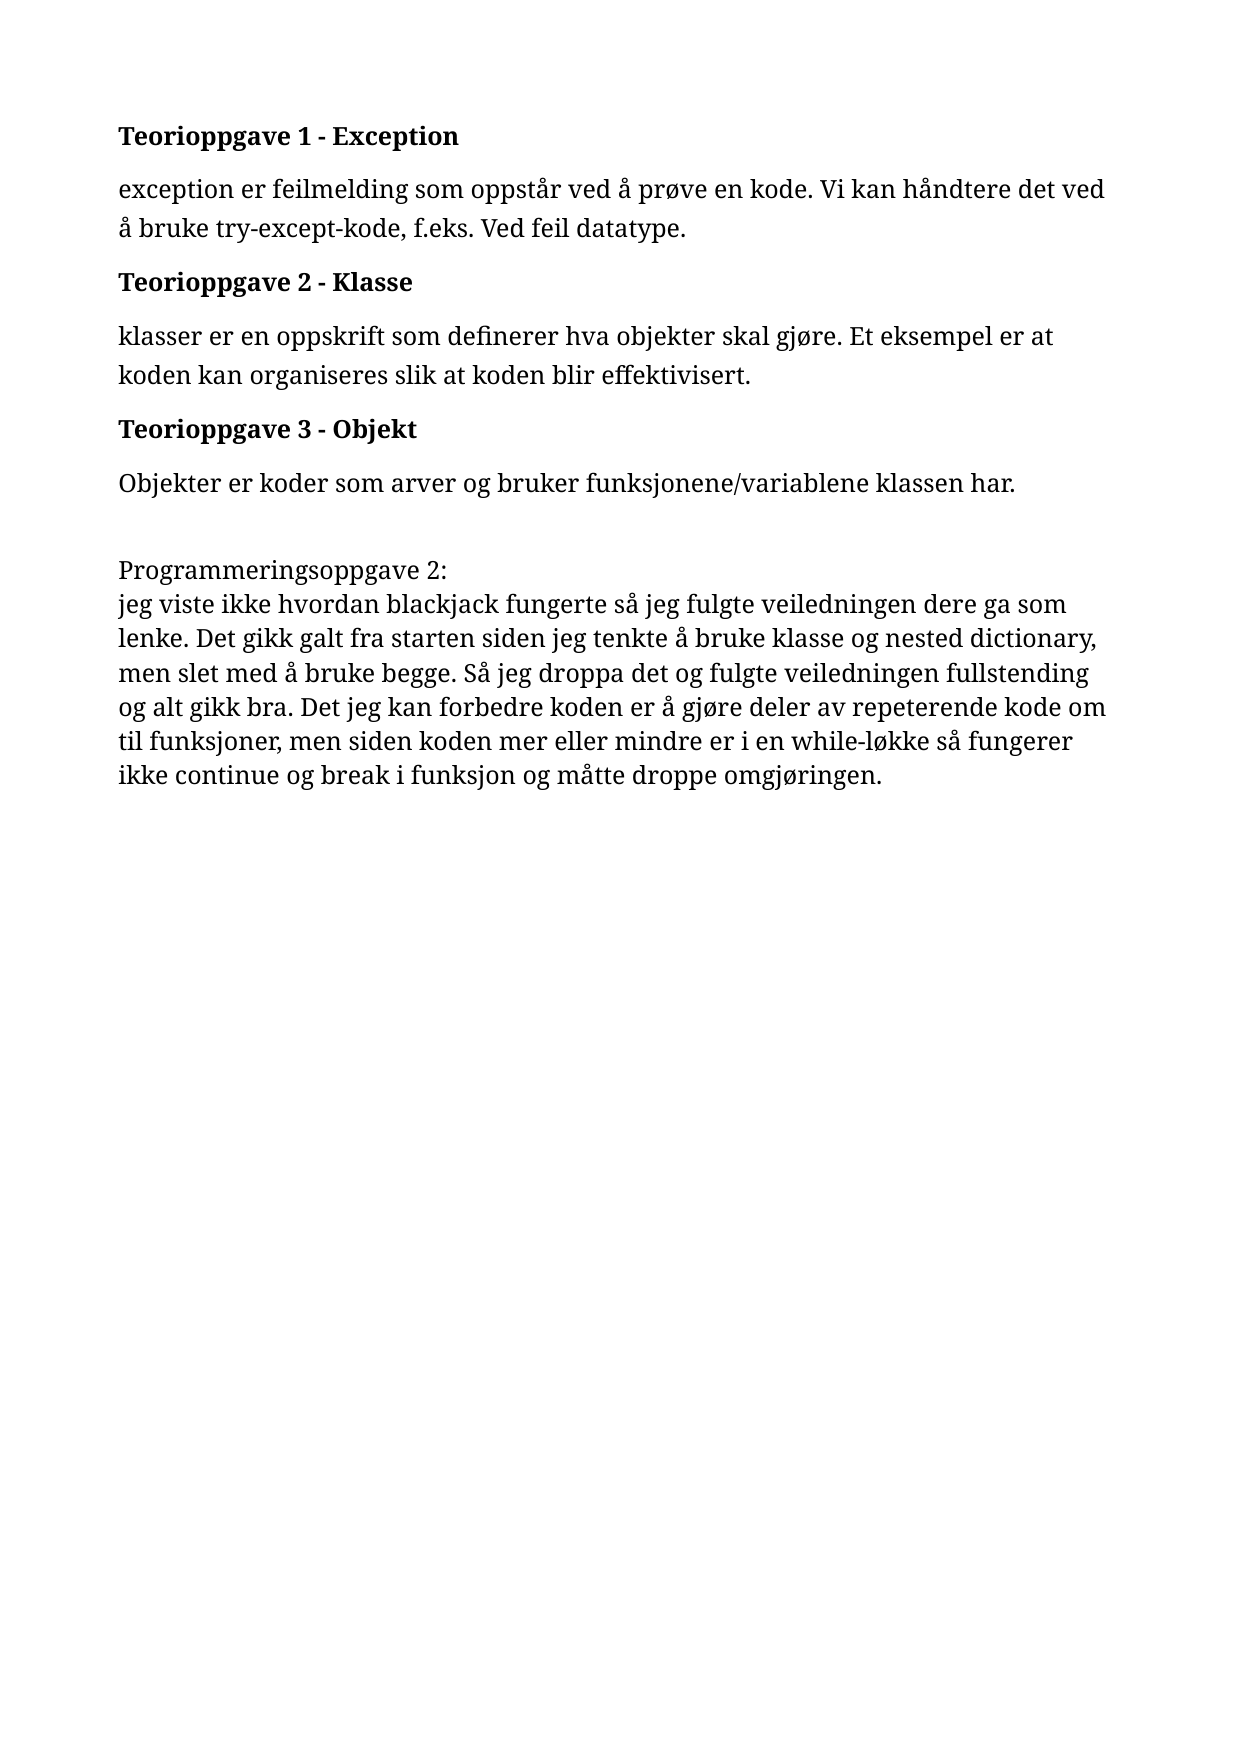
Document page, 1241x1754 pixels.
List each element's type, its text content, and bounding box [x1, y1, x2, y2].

text Teorioppgave 3 - Objekt [118, 411, 1122, 446]
text klasser er en oppskrift som definerer hva objekter skal gjøre. Et eksempel er at koden kan organiseres slik at koden blir effektivisert. [118, 318, 1122, 392]
text Teorioppgave 1 - Exception [118, 118, 1122, 152]
text Objekter er koder som arver og bruker funksjonene/variablene klassen har. [118, 465, 1122, 499]
text Teorioppgave 2 - Klasse [118, 265, 1122, 299]
text Programmeringsoppgave 2: [118, 553, 1122, 587]
text jeg viste ikke hvordan blackjack fungerte så jeg fulgte veiledningen dere ga som lenke. Det gikk galt fra starten siden jeg tenkte å bruke klasse og nested dictionary, men slet med å bruke begge. Så jeg droppa det og fulgte veiledningen fullstending og alt gikk bra. Det jeg kan forbedre koden er å gjøre deler av repeterende kode om til funksjoner, men siden koden mer eller mindre er i en while-løkke så fungerer ikke continue og break i funksjon og måtte droppe omgjøringen. [118, 587, 1122, 791]
text exception er feilmelding som oppstår ved å prøve en kode. Vi kan håndtere det ved å bruke try-except-kode, f.eks. Ved feil datatype. [118, 172, 1122, 245]
